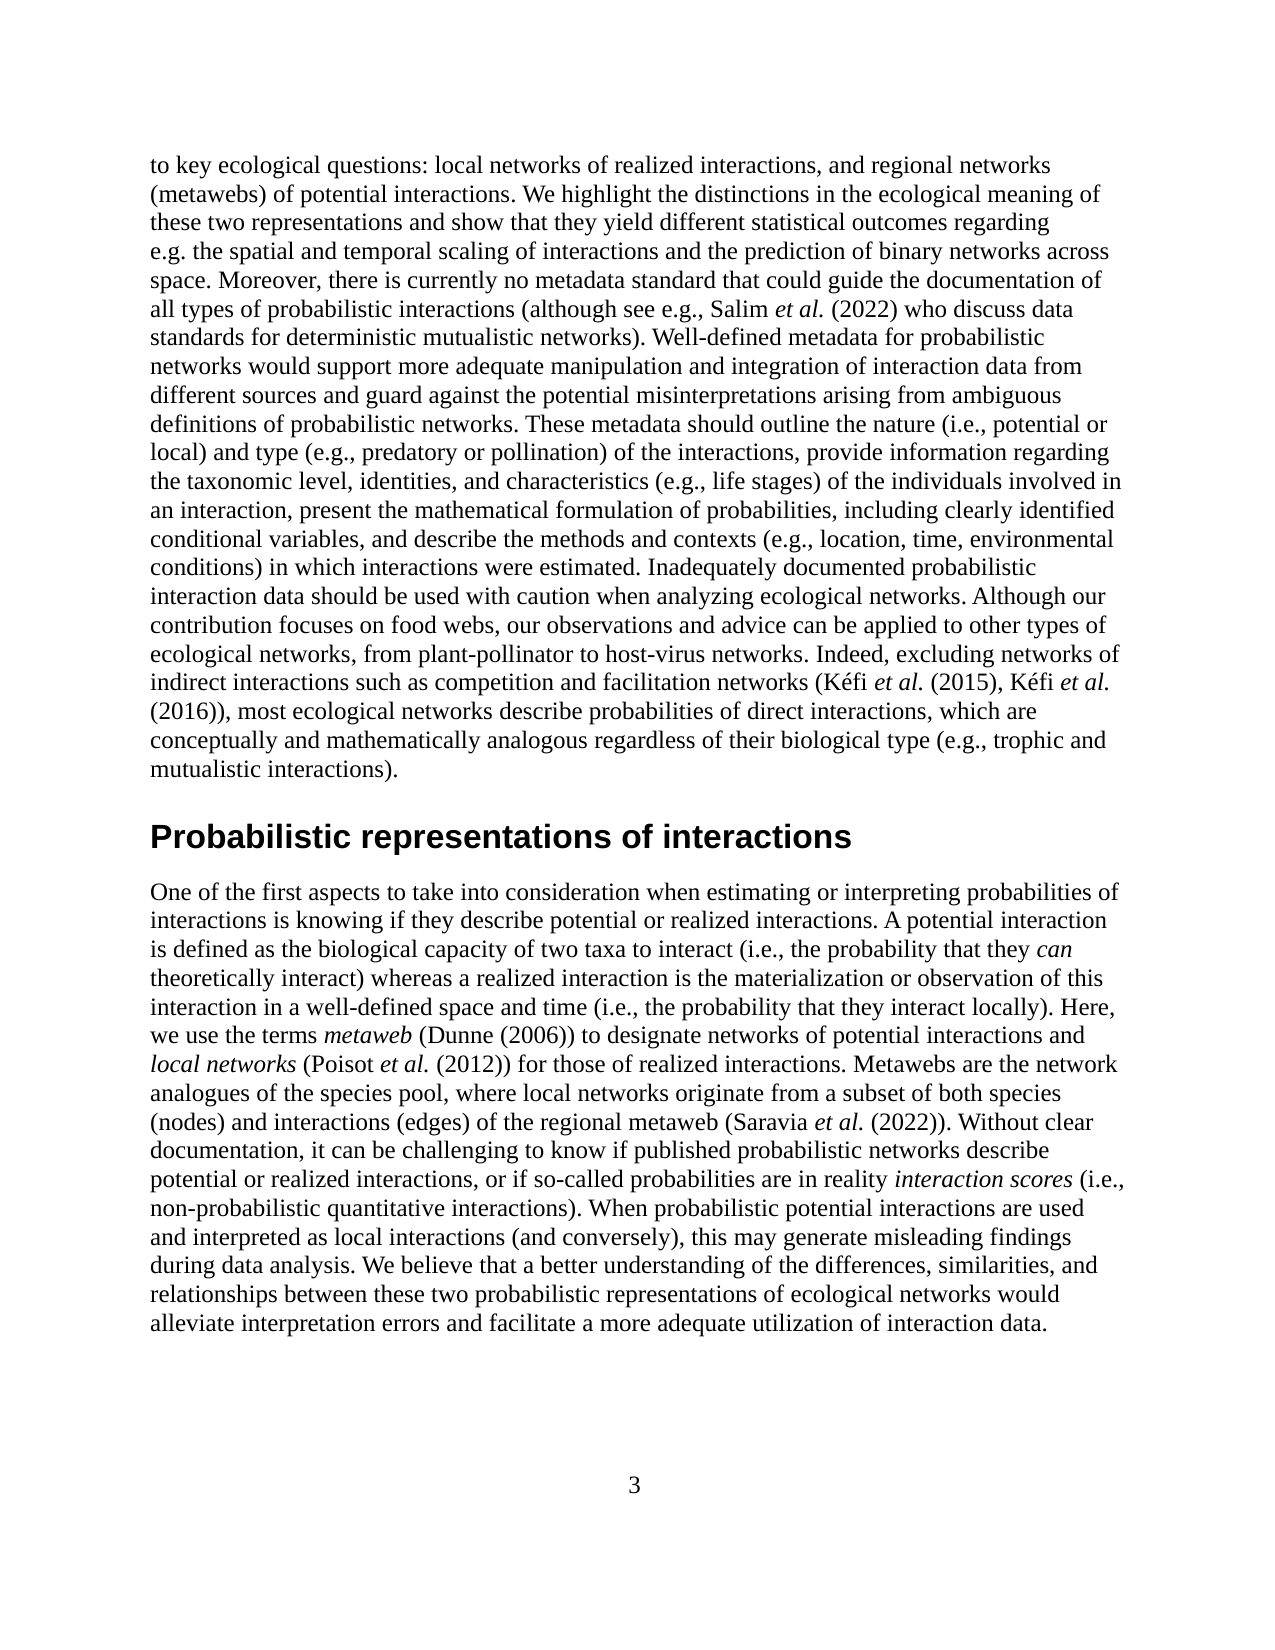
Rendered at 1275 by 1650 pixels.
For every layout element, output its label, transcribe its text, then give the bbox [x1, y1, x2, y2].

text One of the first aspects to take into consideration when estimating or interpreting probabilities of interactions is knowing if they describe potential or realized interactions. A potential interaction is defined as the biological capacity of two taxa to interact (i.e., the probability that they can theoretically interact) whereas a realized interaction is the materialization or observation of this interaction in a well-defined space and time (i.e., the probability that they interact locally). Here, we use the terms metaweb (Dunne (2006)) to designate networks of potential interactions and local networks (Poisot et al. (2012)) for those of realized interactions. Metawebs are the network analogues of the species pool, where local networks originate from a subset of both species (nodes) and interactions (edges) of the regional metaweb (Saravia et al. (2022)). Without clear documentation, it can be challenging to know if published probabilistic networks describe potential or realized interactions, or if so-called probabilities are in reality interaction scores (i.e., non-probabilistic quantitative interactions). When probabilistic potential interactions are used and interpreted as local interactions (and conversely), this may generate misleading findings during data analysis. We believe that a better understanding of the differences, similarities, and relationships between these two probabilistic representations of ecological networks would alleviate interpretation errors and facilitate a more adequate utilization of interaction data. [150, 877, 1125, 1337]
subtitle Probabilistic representations of interactions [150, 816, 1125, 855]
text to key ecological questions: local networks of realized interactions, and regional networks (metawebs) of potential interactions. We highlight the distinctions in the ecological meaning of these two representations and show that they yield different statistical outcomes regarding e.g. the spatial and temporal scaling of interactions and the prediction of binary networks across space. Moreover, there is currently no metadata standard that could guide the documentation of all types of probabilistic interactions (although see e.g., Salim et al. (2022) who discuss data standards for deterministic mutualistic networks). Well-defined metadata for probabilistic networks would support more adequate manipulation and integration of interaction data from different sources and guard against the potential misinterpretations arising from ambiguous definitions of probabilistic networks. These metadata should outline the nature (i.e., potential or local) and type (e.g., predatory or pollination) of the interactions, provide information regarding the taxonomic level, identities, and characteristics (e.g., life stages) of the individuals involved in an interaction, present the mathematical formulation of probabilities, including clearly identified conditional variables, and describe the methods and contexts (e.g., location, time, environmental conditions) in which interactions were estimated. Inadequately documented probabilistic interaction data should be used with caution when analyzing ecological networks. Although our contribution focuses on food webs, our observations and advice can be applied to other types of ecological networks, from plant-pollinator to host-virus networks. Indeed, excluding networks of indirect interactions such as competition and facilitation networks (Kéfi et al. (2015), Kéfi et al. (2016)), most ecological networks describe probabilities of direct interactions, which are conceptually and mathematically analogous regardless of their biological type (e.g., trophic and mutualistic interactions). [150, 150, 1125, 782]
